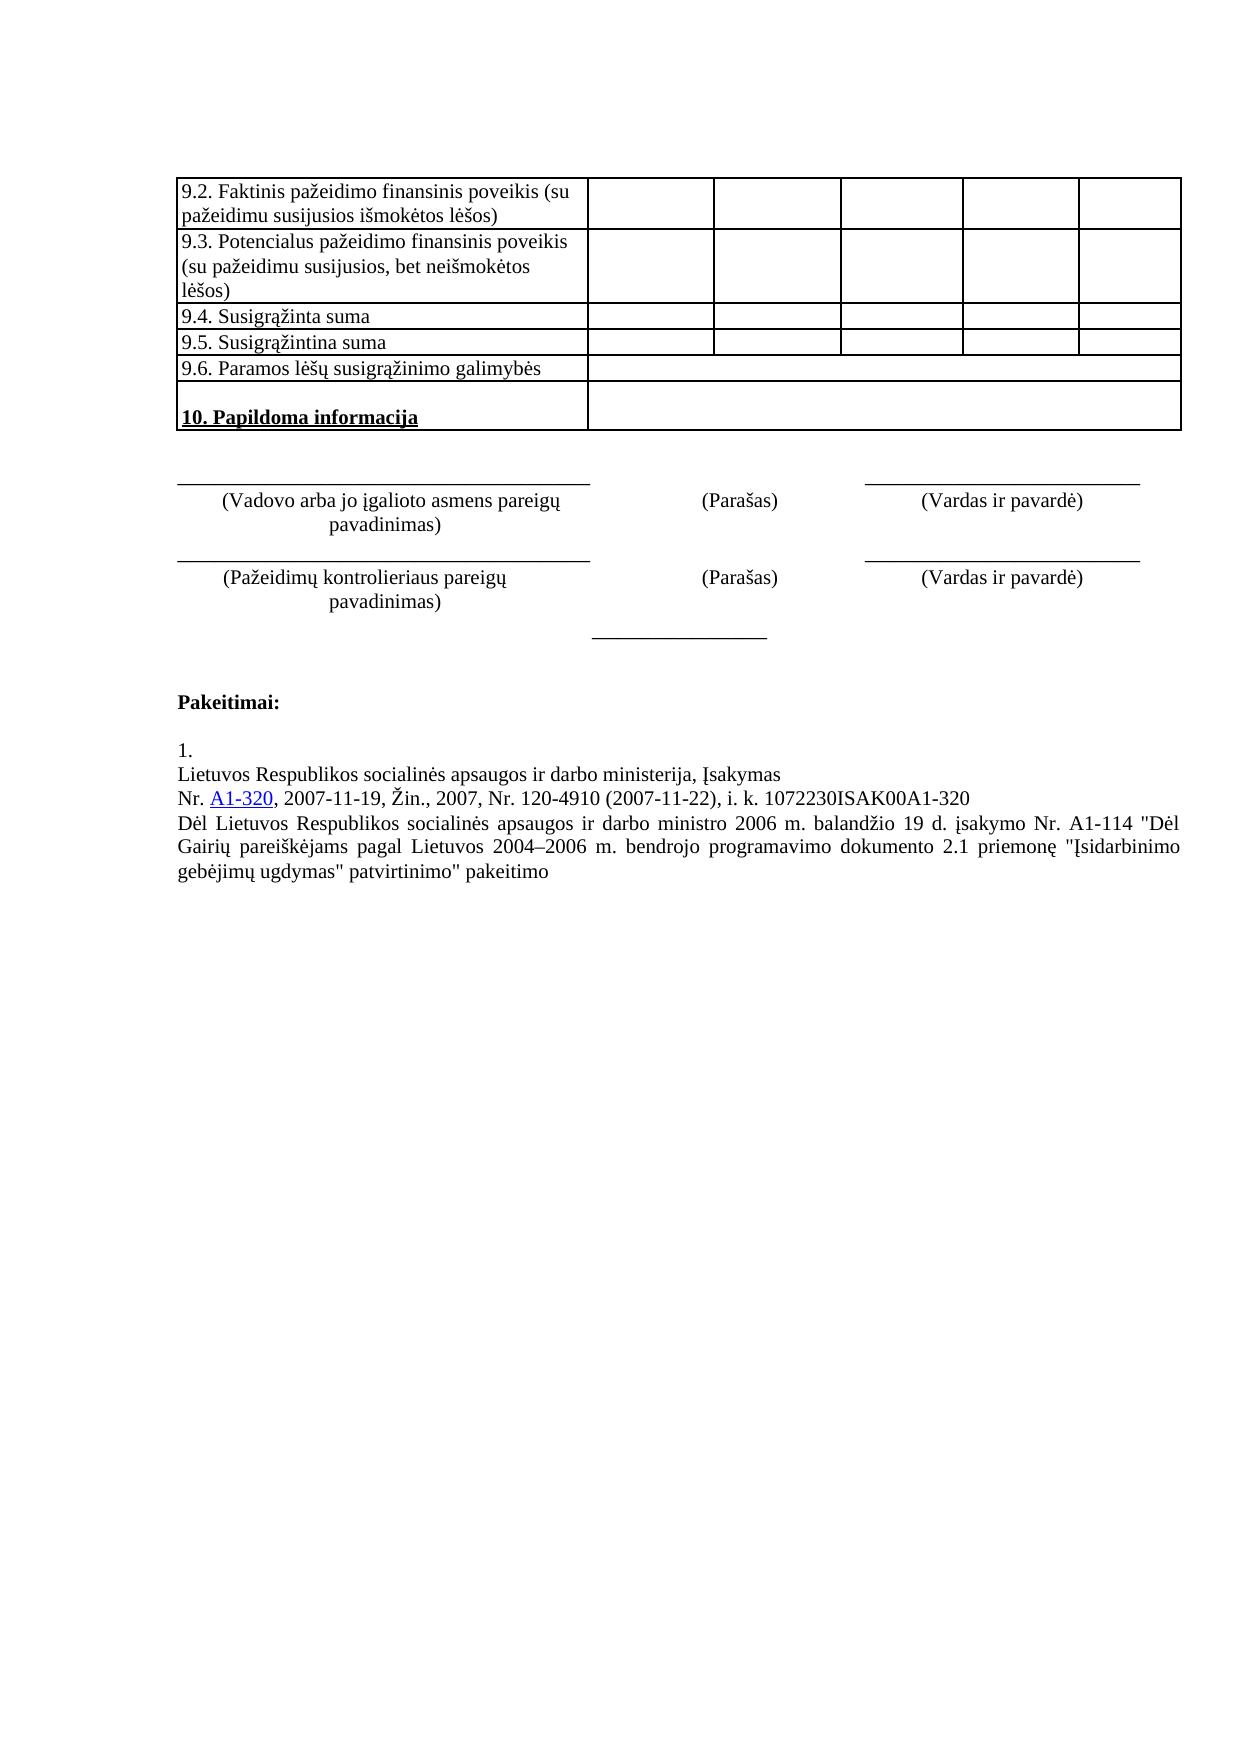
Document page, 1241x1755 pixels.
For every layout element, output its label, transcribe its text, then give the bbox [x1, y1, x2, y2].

text _________________________________ ______________________ [177, 536, 1181, 565]
text Dėl Lietuvos Respublikos socialinės apsaugos ir darbo ministro 2006 m. balandžio 19 d. įsakymo Nr. A1-114 "Dėl Gairių pareiškėjams pagal Lietuvos 2004–2006 m. bendrojo programavimo dokumento 2.1 priemonę "Įsidarbinimo gebėjimų ugdymas" patvirtinimo" pakeitimo [177, 810, 1181, 883]
table_cell [589, 230, 713, 302]
table_cell [715, 179, 840, 227]
text _________________________________ ______________________ [177, 459, 1181, 488]
text Nr. A1-320, 2007-11-19, Žin., 2007, Nr. 120-4910 (2007-11-22), i. k. 1072230ISAK00A1-320 [177, 786, 1181, 810]
table_cell [709, 304, 713, 328]
table_cell [842, 179, 962, 227]
table_cell [958, 330, 962, 354]
table_cell 10. Papildoma informacija [178, 382, 587, 429]
table_cell [709, 330, 713, 354]
table_cell [964, 179, 1078, 227]
text (Vadovo arba jo įgalioto asmens pareigų (Parašas) (Vardas ir pavardė) [177, 488, 1181, 512]
text ______________ [177, 613, 1181, 642]
text Pakeitimai: [177, 690, 1181, 714]
text Lietuvos Respublikos socialinės apsaugos ir darbo ministerija, Įsakymas [177, 762, 1181, 786]
text pavadinimas) [177, 589, 1181, 613]
table_cell [964, 230, 1078, 302]
table_cell [1080, 179, 1180, 227]
text (Pažeidimų kontrolieriaus pareigų (Parašas) (Vardas ir pavardė) [177, 565, 1181, 589]
table_cell [1080, 230, 1180, 302]
table_cell [842, 230, 962, 302]
table_cell [715, 230, 840, 302]
text pavadinimas) [177, 512, 1181, 536]
table_cell [589, 382, 1180, 429]
text 1. [177, 738, 1181, 762]
table_cell [958, 304, 962, 328]
table_cell [589, 179, 713, 227]
